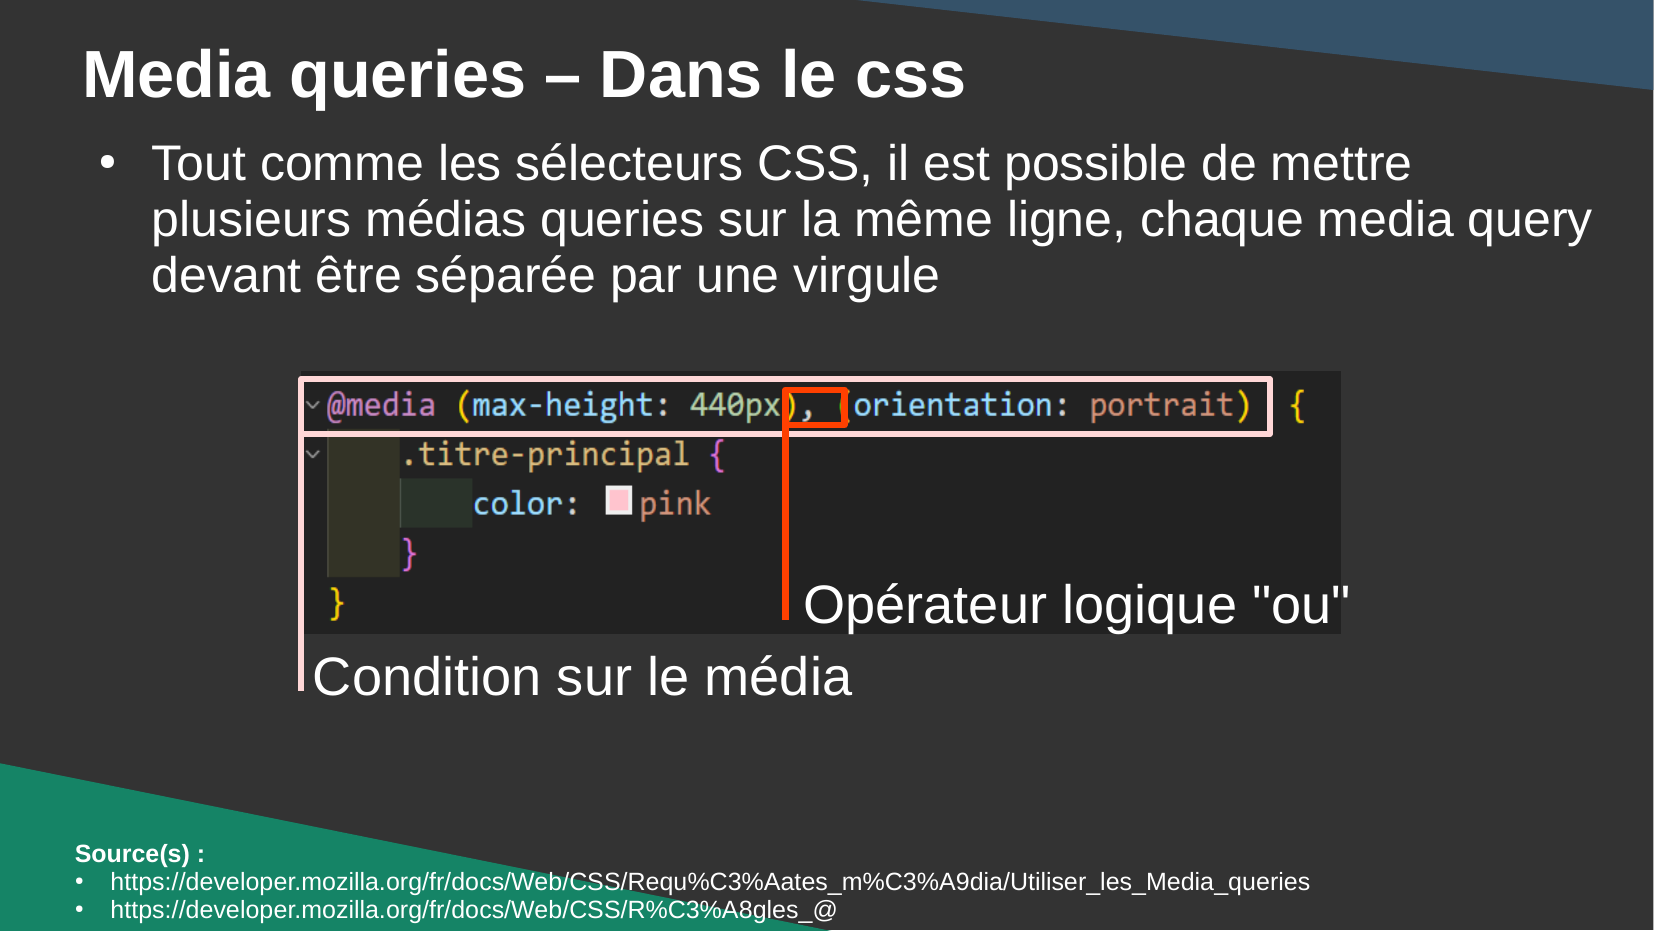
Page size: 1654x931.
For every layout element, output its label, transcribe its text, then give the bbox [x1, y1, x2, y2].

picture [301, 371, 1341, 634]
list Tout comme les sélecteurs CSS, il est possible de mettre plusieurs médias queries sur la même ligne, chaque media query devant être séparée par une virgule [80, 135, 1605, 337]
title Condition sur le média [312, 646, 939, 708]
picture [789, 393, 841, 422]
text_box Source(s) : https://developer.mozilla.org/fr/docs/Web/CSS/Requ%C3%Aates_m%C3%A9dia/Utiliser_les_Media_queries https://developer.mozilla.org/fr/docs/Web/CSS/R%C3%A8gles_@ [60, 832, 1546, 931]
picture [304, 382, 1267, 431]
text_box [856, 0, 1654, 91]
title Opérateur logique "ou" [803, 574, 1371, 636]
text_box [0, 763, 341, 931]
title Media queries – Dans le css [82, 37, 1571, 122]
